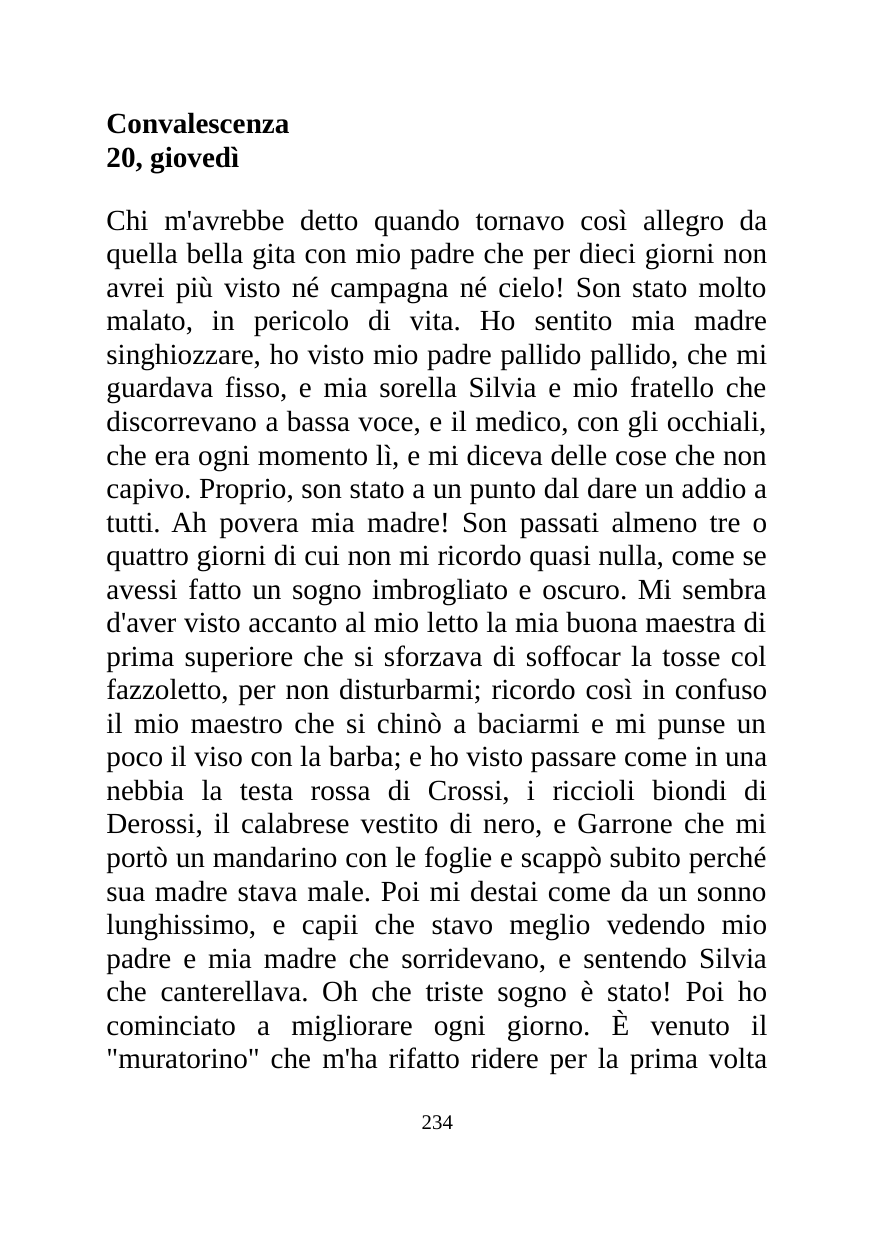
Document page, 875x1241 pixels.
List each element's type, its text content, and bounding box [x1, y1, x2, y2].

subtitle Convalescenza 20, giovedì [106, 106, 768, 173]
text Chi m'avrebbe detto quando tornavo così allegro da quella bella gita con mio padre che per dieci giorni non avrei più visto né campagna né cielo! Son stato molto malato, in pericolo di vita. Ho sentito mia madre singhiozzare, ho visto mio padre pallido pallido, che mi guardava fisso, e mia sorella Silvia e mio fratello che discorrevano a bassa voce, e il medico, con gli occhiali, che era ogni momento lì, e mi diceva delle cose che non capivo. Proprio, son stato a un punto dal dare un addio a tutti. Ah povera mia madre! Son passati almeno tre o quattro giorni di cui non mi ricordo quasi nulla, come se avessi fatto un sogno imbrogliato e oscuro. Mi sembra d'aver visto accanto al mio letto la mia buona maestra di prima superiore che si sforzava di soffocar la tosse col fazzoletto, per non disturbarmi; ricordo così in confuso il mio maestro che si chinò a baciarmi e mi punse un poco il viso con la barba; e ho visto passare come in una nebbia la testa rossa di Crossi, i riccioli biondi di Derossi, il calabrese vestito di nero, e Garrone che mi portò un mandarino con le foglie e scappò subito perché sua madre stava male. Poi mi destai come da un sonno lunghissimo, e capii che stavo meglio vedendo mio padre e mia madre che sorridevano, e sentendo Silvia che canterellava. Oh che triste sogno è stato! Poi ho cominciato a migliorare ogni giorno. È venuto il "muratorino" che m'ha rifatto ridere per la prima volta [106, 203, 768, 1075]
